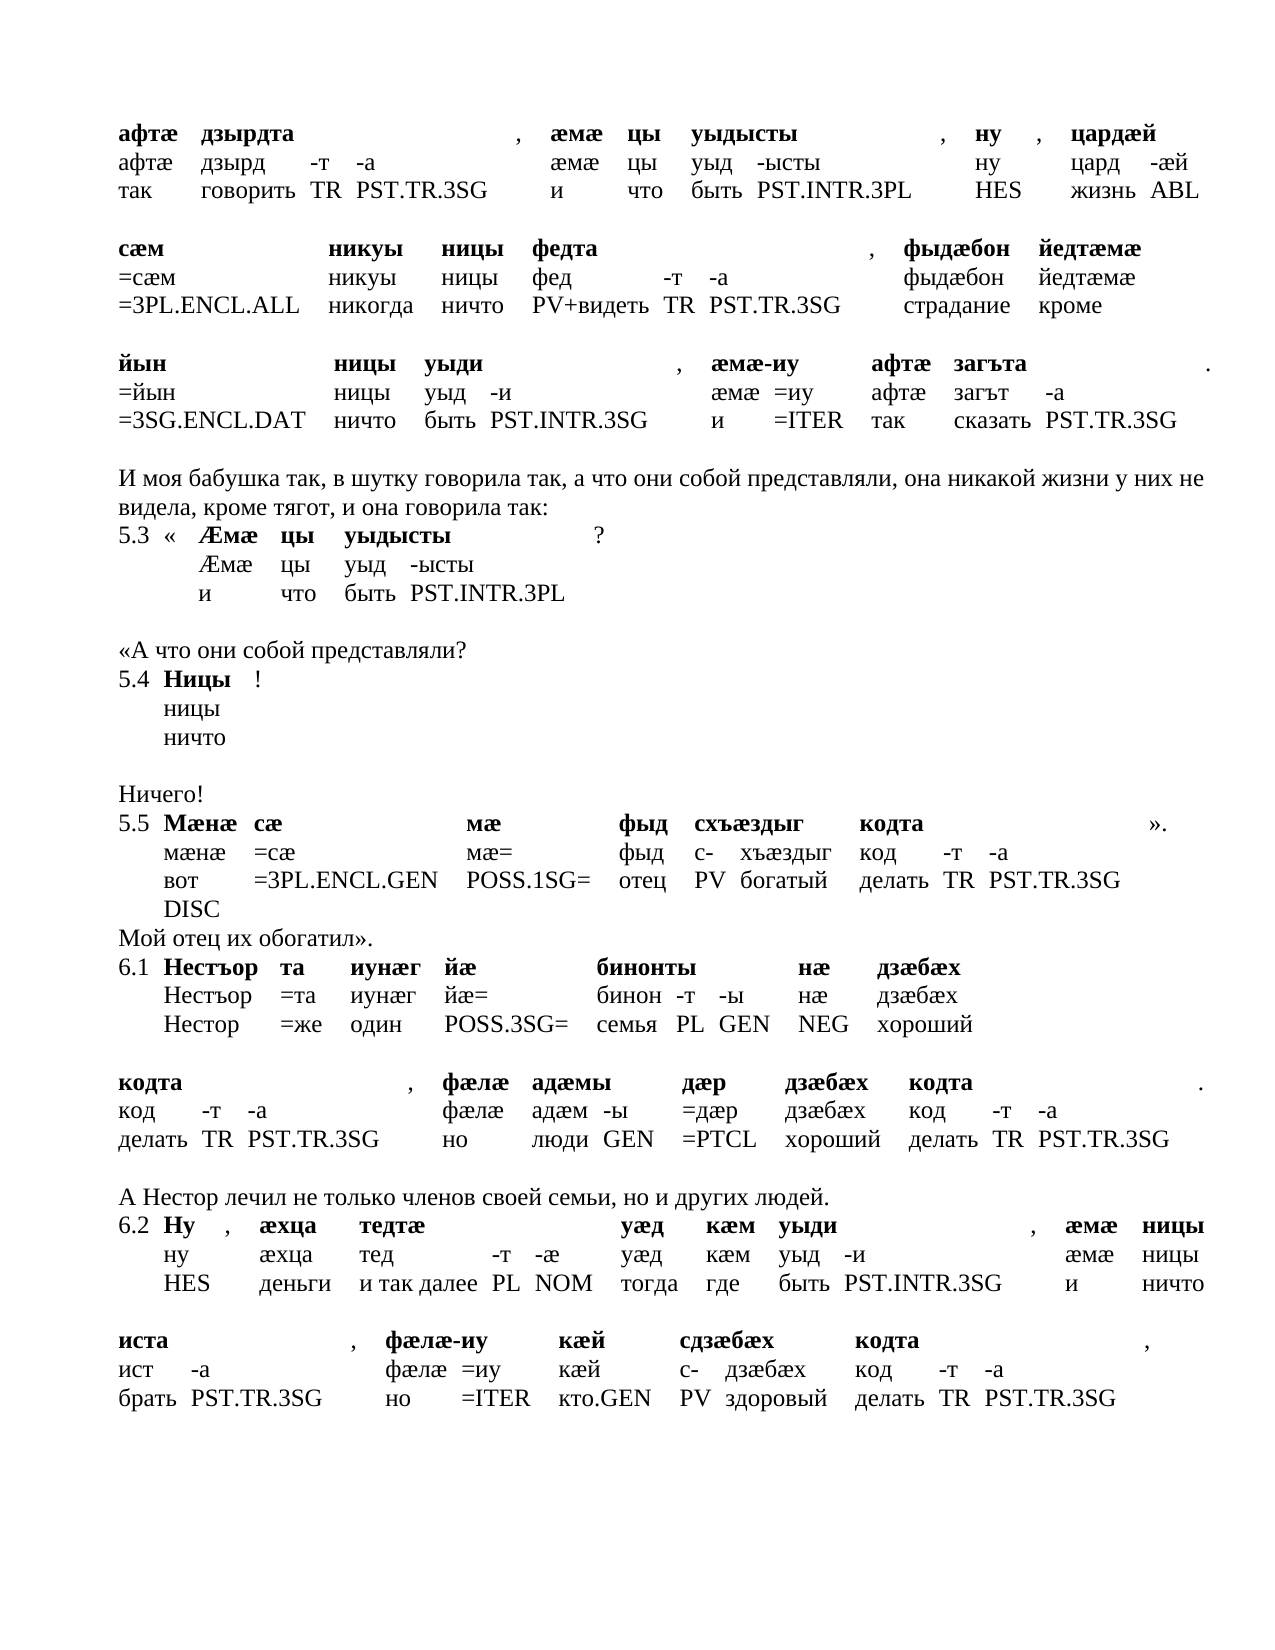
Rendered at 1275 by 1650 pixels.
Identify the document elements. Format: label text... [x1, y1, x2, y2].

text æмæ-иу [711, 348, 857, 377]
text ничто [333, 406, 396, 434]
text дзæбæх [785, 1096, 881, 1124]
text и так далее [359, 1268, 478, 1297]
text TR [663, 291, 695, 319]
text йедтæмæ [1038, 233, 1149, 262]
text И моя бабушка так, в шутку говорила так, а что они собой представляли, она никакой жизни у них не видела, кроме тягот, и она говорила так: [118, 463, 1249, 521]
text . [1205, 348, 1226, 377]
text 6.2 [118, 1211, 149, 1239]
text -т [310, 147, 342, 176]
text Мой отец их обогатил». [118, 923, 1249, 952]
text =та [280, 981, 323, 1009]
text цы [627, 147, 663, 176]
text бинонты [596, 952, 784, 981]
text «А что они собой представляли? [118, 636, 1249, 664]
text , [1144, 1326, 1165, 1354]
text кодта [859, 808, 1135, 837]
text никуы [328, 262, 414, 291]
text PST.INTR.3SG [844, 1268, 1002, 1297]
text делать [859, 866, 929, 894]
text уыд [778, 1239, 830, 1268]
text PST.INTR.3PL [757, 176, 912, 204]
text Ницы [163, 664, 240, 693]
text вот [163, 866, 226, 894]
text быть [344, 578, 396, 607]
text TR [992, 1124, 1024, 1153]
text -ы [719, 981, 770, 1009]
text =3PL.ENCL.GEN [253, 866, 438, 894]
text =сæ [253, 837, 438, 866]
text -а [989, 837, 1121, 866]
text GEN [719, 1009, 770, 1038]
text афтæ [118, 118, 187, 147]
text ницы [333, 377, 396, 406]
text Мæнæ [163, 808, 240, 837]
text хороший [785, 1124, 881, 1153]
text =же [280, 1009, 323, 1038]
text -а [1038, 1096, 1170, 1124]
text уыд [344, 549, 396, 578]
text PST.TR.3SG [989, 866, 1121, 894]
text фæлæ-иу [385, 1326, 544, 1354]
text уæд [621, 1211, 692, 1239]
text ницы [1142, 1211, 1218, 1239]
text уыди [778, 1211, 1016, 1239]
text ист [118, 1354, 177, 1383]
text , [515, 118, 536, 147]
text =иу [774, 377, 843, 406]
text TR [310, 176, 342, 204]
text фыд [618, 808, 680, 837]
text -æ [534, 1239, 593, 1268]
text фæлæ [442, 1067, 518, 1096]
text Нестъор [163, 981, 252, 1009]
text ». [1148, 808, 1169, 837]
text -а [1045, 377, 1177, 406]
text дзæбæх [877, 952, 987, 981]
text PST.INTR.3SG [490, 406, 648, 434]
text сæм [118, 233, 314, 262]
text кæй [558, 1326, 666, 1354]
text дзырд [201, 147, 296, 176]
text иста [118, 1326, 337, 1354]
text -т [663, 262, 695, 291]
text -а [984, 1354, 1116, 1383]
text брать [118, 1383, 177, 1412]
text -æй [1150, 147, 1200, 176]
text ницы [441, 233, 518, 262]
text Нестъор [163, 952, 266, 981]
text кодта [908, 1067, 1184, 1096]
text NEG [798, 1009, 849, 1038]
text -ысты [410, 549, 566, 578]
text йæ [444, 952, 583, 981]
text Æмæ [198, 521, 267, 549]
text быть [778, 1268, 830, 1297]
text хороший [877, 1009, 973, 1038]
text PST.TR.3SG [191, 1383, 323, 1412]
text афтæ [871, 377, 926, 406]
text -а [247, 1096, 379, 1124]
text кодта [118, 1067, 393, 1096]
text PST.INTR.3PL [410, 578, 566, 607]
text æмæ [550, 147, 599, 176]
text и [711, 406, 760, 434]
text -а [709, 262, 841, 291]
text , [350, 1326, 371, 1354]
text 5.5 [118, 808, 149, 837]
text никуы [328, 233, 427, 262]
text ницы [441, 262, 504, 291]
text =ITER [774, 406, 843, 434]
text кæй [558, 1354, 652, 1383]
text и [550, 176, 599, 204]
text PST.TR.3SG [1045, 406, 1177, 434]
text ABL [1150, 176, 1200, 204]
text кто.GEN [558, 1383, 652, 1412]
text адæм [532, 1096, 589, 1124]
text TR [938, 1383, 971, 1412]
text ничто [163, 722, 226, 751]
text , [868, 233, 889, 262]
text PST.TR.3SG [356, 176, 488, 204]
text богатый [740, 866, 832, 894]
text PST.TR.3SG [984, 1383, 1116, 1412]
text загът [954, 377, 1031, 406]
text федта [532, 233, 855, 262]
text ну [163, 1239, 189, 1268]
text æмæ [550, 118, 613, 147]
text адæмы [532, 1067, 668, 1096]
text уæд [621, 1239, 678, 1268]
text где [706, 1268, 751, 1297]
text , [224, 1211, 245, 1239]
text мæ= [466, 837, 591, 866]
text дзæбæх [785, 1067, 895, 1096]
text быть [424, 406, 476, 434]
text фыдæбон [903, 233, 1024, 262]
text йедтæмæ [1038, 262, 1136, 291]
text схъæздыг [694, 808, 846, 837]
text « [163, 521, 184, 549]
text фæлæ [442, 1096, 504, 1124]
text ницы [163, 693, 226, 722]
text нæ [798, 981, 849, 1009]
text =йын [118, 377, 306, 406]
text ницы [333, 348, 410, 377]
text дзырдта [201, 118, 502, 147]
text =3SG.ENCL.DAT [118, 406, 306, 434]
text говорить [201, 176, 296, 204]
text Æмæ [198, 549, 253, 578]
text загъта [954, 348, 1191, 377]
text -т [202, 1096, 234, 1124]
text , [407, 1067, 428, 1096]
text PST.TR.3SG [247, 1124, 379, 1153]
text так [871, 406, 926, 434]
text PST.TR.3SG [709, 291, 841, 319]
text Нестор [163, 1009, 252, 1038]
text PL [676, 1009, 705, 1038]
text 5.4 [118, 664, 149, 693]
text А Нестор лечил не только членов своей семьи, но и других людей. [118, 1182, 1249, 1211]
text -т [676, 981, 705, 1009]
text -т [938, 1354, 971, 1383]
text страдание [903, 291, 1011, 319]
text =сæм [118, 262, 300, 291]
text Ну [163, 1211, 211, 1239]
text цы [280, 521, 330, 549]
text мæ [466, 808, 605, 837]
text уыдысты [691, 118, 926, 147]
text сказать [954, 406, 1031, 434]
text 6.1 [118, 952, 149, 981]
text афтæ [871, 348, 940, 377]
text æмæ [1065, 1239, 1114, 1268]
text отец [618, 866, 666, 894]
text фæлæ [385, 1354, 447, 1383]
text йын [118, 348, 320, 377]
text фыд [618, 837, 666, 866]
text фыдæбон [903, 262, 1011, 291]
text æмæ [1065, 1211, 1128, 1239]
text так [118, 176, 173, 204]
text =PTCL [682, 1124, 757, 1153]
text уыдысты [344, 521, 579, 549]
text -т [492, 1239, 521, 1268]
text тед [359, 1239, 478, 1268]
text =ITER [461, 1383, 531, 1412]
text 5.3 [118, 521, 149, 549]
text -а [191, 1354, 323, 1383]
text NOM [534, 1268, 593, 1297]
text йæ= [444, 981, 569, 1009]
text код [908, 1096, 978, 1124]
text =дæр [682, 1096, 757, 1124]
text -и [490, 377, 648, 406]
text GEN [603, 1124, 654, 1153]
text ну [975, 147, 1001, 176]
text код [118, 1096, 188, 1124]
text иунæг [350, 952, 430, 981]
text . [1198, 1067, 1219, 1096]
text =иу [461, 1354, 531, 1383]
text жизнь [1071, 176, 1136, 204]
text -ы [603, 1096, 654, 1124]
text кæм [706, 1239, 751, 1268]
text -а [356, 147, 488, 176]
text HES [163, 1268, 211, 1297]
text Ничего! [118, 779, 1249, 808]
text та [280, 952, 336, 981]
text , [1030, 1211, 1051, 1239]
text делать [855, 1383, 925, 1412]
text уыд [691, 147, 743, 176]
text быть [691, 176, 743, 204]
text кæм [706, 1211, 764, 1239]
text никогда [328, 291, 414, 319]
text тогда [621, 1268, 678, 1297]
text что [627, 176, 663, 204]
text -т [992, 1096, 1024, 1124]
text дзæбæх [725, 1354, 827, 1383]
text PV [694, 866, 726, 894]
text =3PL.ENCL.ALL [118, 291, 300, 319]
text , [1036, 118, 1057, 147]
text сæ [253, 808, 452, 837]
text ну [975, 118, 1022, 147]
text мæнæ [163, 837, 226, 866]
text кроме [1038, 291, 1136, 319]
text хъæздыг [740, 837, 832, 866]
text и [1065, 1268, 1114, 1297]
text код [859, 837, 929, 866]
text ? [593, 521, 614, 549]
text PV+видеть [532, 291, 649, 319]
text с- [679, 1354, 711, 1383]
text -ысты [757, 147, 912, 176]
text цы [627, 118, 677, 147]
text æхца [259, 1211, 345, 1239]
text делать [118, 1124, 188, 1153]
text PL [492, 1268, 521, 1297]
text æмæ [711, 377, 760, 406]
text -и [844, 1239, 1002, 1268]
text ницы [1142, 1239, 1205, 1268]
text ничто [441, 291, 504, 319]
text цард [1071, 147, 1136, 176]
text цы [280, 549, 317, 578]
text цардæй [1071, 118, 1214, 147]
text но [385, 1383, 447, 1412]
text здоровый [725, 1383, 827, 1412]
text нæ [798, 952, 863, 981]
text уыди [424, 348, 662, 377]
text тедтæ [359, 1211, 607, 1239]
text один [350, 1009, 417, 1038]
text PV [679, 1383, 711, 1412]
text с- [694, 837, 726, 866]
text фед [532, 262, 649, 291]
text деньги [259, 1268, 332, 1297]
text иунæг [350, 981, 417, 1009]
text TR [943, 866, 975, 894]
text бинон [596, 981, 662, 1009]
text сдзæбæх [679, 1326, 841, 1354]
text DISC [163, 894, 240, 923]
text афтæ [118, 147, 173, 176]
text но [442, 1124, 504, 1153]
text , [676, 348, 697, 377]
text PST.TR.3SG [1038, 1124, 1170, 1153]
text что [280, 578, 317, 607]
text HES [975, 176, 1022, 204]
text æхца [259, 1239, 332, 1268]
text POSS.1SG= [466, 866, 591, 894]
text -т [943, 837, 975, 866]
text POSS.3SG= [444, 1009, 569, 1038]
text код [855, 1354, 925, 1383]
text ! [254, 664, 275, 693]
text кодта [855, 1326, 1130, 1354]
text дзæбæх [877, 981, 973, 1009]
text люди [532, 1124, 589, 1153]
text уыд [424, 377, 476, 406]
text ничто [1142, 1268, 1205, 1297]
text и [198, 578, 253, 607]
text дæр [682, 1067, 771, 1096]
text семья [596, 1009, 662, 1038]
text TR [202, 1124, 234, 1153]
text делать [908, 1124, 978, 1153]
text , [940, 118, 961, 147]
